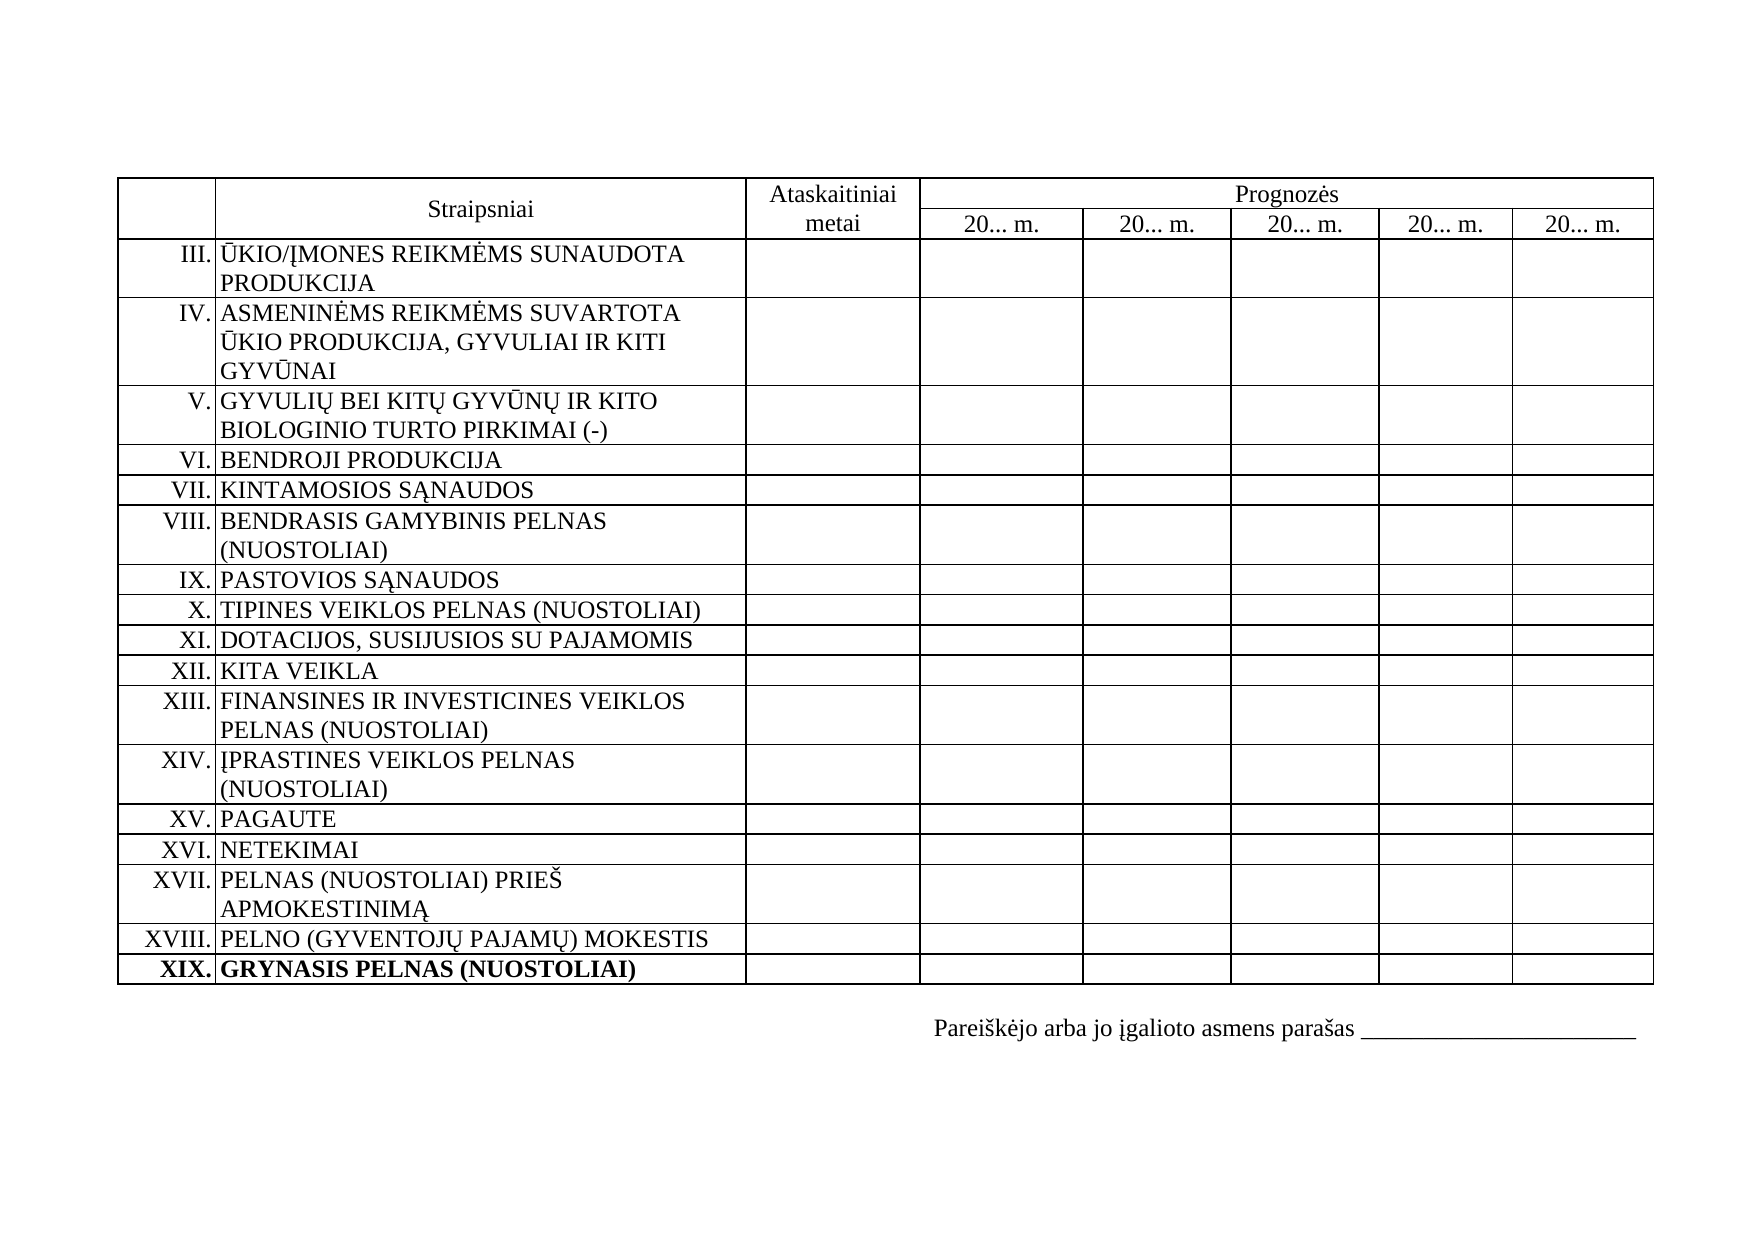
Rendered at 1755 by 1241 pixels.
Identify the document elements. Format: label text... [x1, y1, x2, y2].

table_cell III. [119, 240, 215, 297]
table_header Prognozės [921, 179, 1653, 207]
table_cell [1513, 595, 1653, 624]
table_cell [1084, 745, 1230, 803]
table_cell [1232, 386, 1378, 444]
table_cell [1513, 445, 1653, 474]
table_cell [1380, 565, 1512, 594]
table_cell [1380, 805, 1512, 833]
table_cell [921, 476, 1082, 504]
table_cell [921, 298, 1082, 385]
table_cell [1084, 240, 1230, 297]
table_cell [747, 686, 919, 744]
table_cell [1513, 298, 1653, 385]
table_cell 20... m. [1513, 209, 1653, 238]
table_cell GYVULIŲ BEI KITŲ GYVŪNŲ IR KITO BIOLOGINIO TURTO PIRKIMAI (-) [216, 386, 745, 444]
table_cell [747, 476, 919, 504]
table_cell [747, 955, 919, 983]
table_cell [921, 865, 1082, 922]
table_cell [1380, 955, 1512, 983]
table_cell [747, 595, 919, 624]
table_cell [1084, 955, 1230, 983]
table_cell [1232, 745, 1378, 803]
table_cell [1513, 476, 1653, 504]
table_cell [1084, 445, 1230, 474]
table_cell [921, 445, 1082, 474]
table_cell [1084, 626, 1230, 654]
text Pareiškėjo arba jo įgalioto asmens parašas ______________________ [118, 1013, 1636, 1042]
table_cell [1084, 656, 1230, 685]
table_cell V. [119, 386, 215, 444]
table_cell [1084, 924, 1230, 953]
table_cell [1513, 924, 1653, 953]
table_cell 20... m. [921, 209, 1082, 238]
table_header Ataskaitiniai metai [747, 179, 919, 238]
table_cell [1232, 506, 1378, 563]
table_cell [747, 835, 919, 863]
table_cell XII. [119, 656, 215, 685]
table_cell XV. [119, 805, 215, 833]
table_cell ŪKIO/ĮMONES REIKMĖMS SUNAUDOTA PRODUKCIJA [216, 240, 745, 297]
table_cell [1232, 476, 1378, 504]
table_cell XIV. [119, 745, 215, 803]
table_header [119, 179, 215, 238]
table_cell [747, 506, 919, 563]
table_cell [921, 835, 1082, 863]
table_cell XI. [119, 626, 215, 654]
table_cell 20... m. [1380, 209, 1512, 238]
table_cell [1084, 595, 1230, 624]
table_cell [747, 805, 919, 833]
table_cell [1232, 240, 1378, 297]
table_cell GRYNASIS PELNAS (NUOSTOLIAI) [216, 955, 745, 983]
table_cell [1232, 835, 1378, 863]
table_cell [1380, 924, 1512, 953]
table_cell KITA VEIKLA [216, 656, 745, 685]
table_cell [1513, 565, 1653, 594]
table_cell [1232, 298, 1378, 385]
table_cell [1380, 835, 1512, 863]
table_cell [1380, 865, 1512, 922]
table_cell [747, 445, 919, 474]
table_cell XVIII. [119, 924, 215, 953]
table_cell [1232, 955, 1378, 983]
table_cell 20... m. [1084, 209, 1230, 238]
table_cell [1380, 476, 1512, 504]
table_cell [1084, 476, 1230, 504]
table_cell [921, 745, 1082, 803]
table_cell ASMENINĖMS REIKMĖMS SUVARTOTA ŪKIO PRODUKCIJA, GYVULIAI IR KITI GYVŪNAI [216, 298, 745, 385]
table_cell [921, 686, 1082, 744]
table_cell [1380, 240, 1512, 297]
table_cell [1232, 626, 1378, 654]
table_cell [921, 595, 1082, 624]
table_cell [1084, 298, 1230, 385]
table_cell [1232, 656, 1378, 685]
table_header Straipsniai [216, 179, 745, 238]
table_cell [1084, 805, 1230, 833]
table_cell NETEKIMAI [216, 835, 745, 863]
table_cell KINTAMOSIOS SĄNAUDOS [216, 476, 745, 504]
table_cell [747, 865, 919, 922]
table_cell [1380, 386, 1512, 444]
table_cell [1380, 595, 1512, 624]
table_cell [1380, 686, 1512, 744]
table_cell [1084, 506, 1230, 563]
table_cell VIII. [119, 506, 215, 563]
table_cell [1513, 955, 1653, 983]
table_cell [921, 955, 1082, 983]
table_cell IX. [119, 565, 215, 594]
table_cell ĮPRASTINES VEIKLOS PELNAS (NUOSTOLIAI) [216, 745, 745, 803]
table_cell [921, 386, 1082, 444]
table_cell [747, 745, 919, 803]
table_cell [921, 805, 1082, 833]
table_cell [921, 506, 1082, 563]
table_cell [921, 626, 1082, 654]
table_cell PELNAS (NUOSTOLIAI) PRIEŠ APMOKESTINIMĄ [216, 865, 745, 922]
table_cell [1513, 240, 1653, 297]
table_cell VI. [119, 445, 215, 474]
table_cell [1513, 835, 1653, 863]
table_cell [1513, 865, 1653, 922]
table_cell [1513, 656, 1653, 685]
table_cell [921, 240, 1082, 297]
table_cell [1513, 386, 1653, 444]
table_cell [1380, 445, 1512, 474]
table_cell [1232, 865, 1378, 922]
table_cell [1084, 865, 1230, 922]
table_cell XVII. [119, 865, 215, 922]
table_cell [1380, 626, 1512, 654]
table_cell [1232, 686, 1378, 744]
table_cell [1084, 686, 1230, 744]
table_cell X. [119, 595, 215, 624]
table_cell [921, 924, 1082, 953]
table_cell [1084, 835, 1230, 863]
table_cell [747, 298, 919, 385]
table_cell [1380, 656, 1512, 685]
table_cell [747, 386, 919, 444]
table_cell DOTACIJOS, SUSIJUSIOS SU PAJAMOMIS [216, 626, 745, 654]
table_cell [1513, 506, 1653, 563]
table_cell [1232, 565, 1378, 594]
table_cell PAGAUTE [216, 805, 745, 833]
table_cell [747, 565, 919, 594]
table_cell [1232, 805, 1378, 833]
table_cell 20... m. [1232, 209, 1378, 238]
table_cell [747, 924, 919, 953]
table_cell [1380, 745, 1512, 803]
table_cell [921, 565, 1082, 594]
table_cell [1513, 686, 1653, 744]
table_cell [1513, 805, 1653, 833]
table_cell PELNO (GYVENTOJŲ PAJAMŲ) MOKESTIS [216, 924, 745, 953]
table_cell TIPINES VEIKLOS PELNAS (NUOSTOLIAI) [216, 595, 745, 624]
table_cell [1084, 565, 1230, 594]
table_cell BENDRASIS GAMYBINIS PELNAS (NUOSTOLIAI) [216, 506, 745, 563]
table_cell [1380, 298, 1512, 385]
table_cell [1513, 745, 1653, 803]
table_cell XVI. [119, 835, 215, 863]
table_cell [1084, 386, 1230, 444]
table_cell FINANSINES IR INVESTICINES VEIKLOS PELNAS (NUOSTOLIAI) [216, 686, 745, 744]
table_cell [1380, 506, 1512, 563]
table_cell [1232, 595, 1378, 624]
table_cell [1513, 626, 1653, 654]
table_cell VII. [119, 476, 215, 504]
table_cell [747, 626, 919, 654]
table_cell XIX. [119, 955, 215, 983]
table_cell [747, 240, 919, 297]
table_cell [1232, 924, 1378, 953]
table_cell BENDROJI PRODUKCIJA [216, 445, 745, 474]
table_cell IV. [119, 298, 215, 385]
table_cell [921, 656, 1082, 685]
table_cell [747, 656, 919, 685]
table_cell XIII. [119, 686, 215, 744]
table_cell PASTOVIOS SĄNAUDOS [216, 565, 745, 594]
table_cell [1232, 445, 1378, 474]
